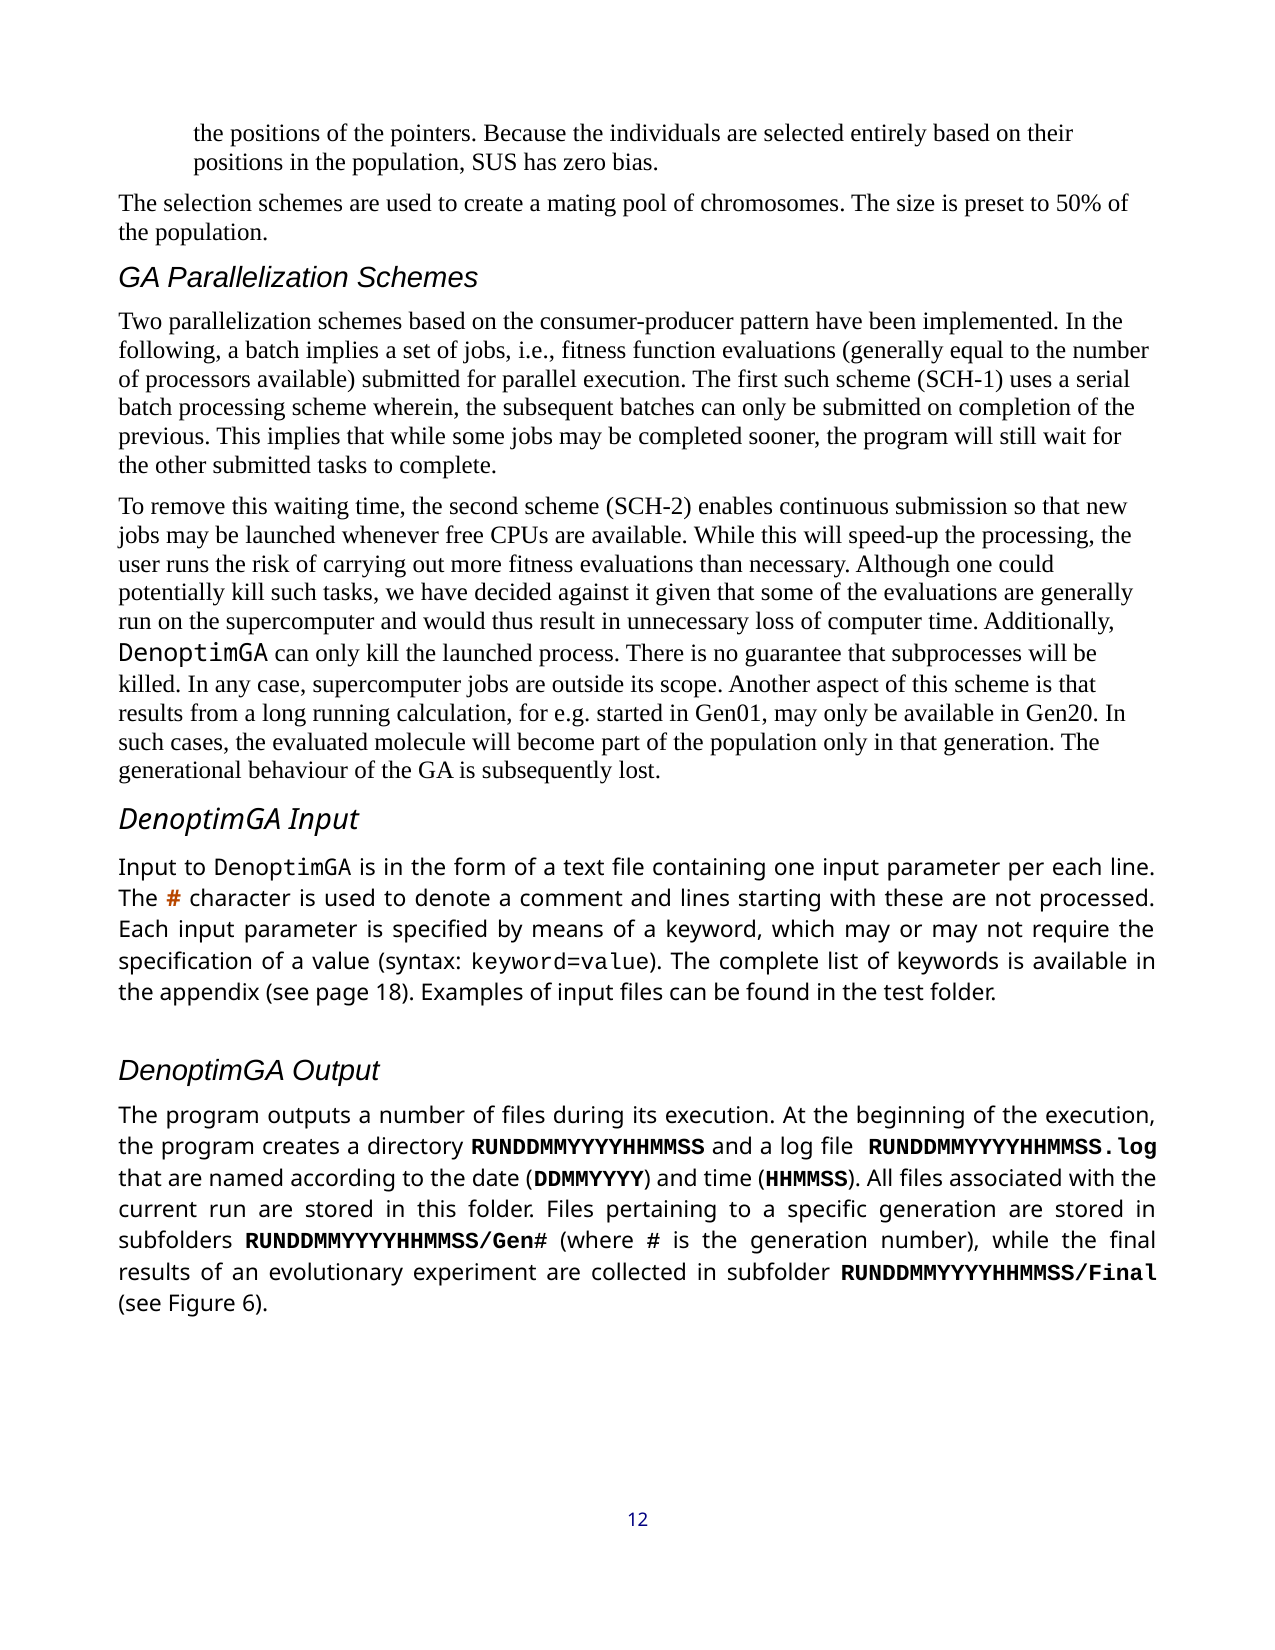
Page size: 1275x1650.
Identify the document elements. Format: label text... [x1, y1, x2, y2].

list the positions of the pointers. Because the individuals are selected entirely based on their positions in the population, SUS has zero bias. [156, 118, 1157, 176]
subtitle DenoptimGA Output [118, 1053, 1157, 1087]
text The selection schemes are used to create a mating pool of chromosomes. The size is preset to 50% of the population. [118, 188, 1157, 246]
text Two parallelization schemes based on the consumer-producer pattern have been implemented. In the following, a batch implies a set of jobs, i.e., fitness function evaluations (generally equal to the number of processors available) submitted for parallel execution. The first such scheme (SCH-1) uses a serial batch processing scheme wherein, the subsequent batches can only be submitted on completion of the previous. This implies that while some jobs may be completed sooner, the program will still wait for the other submitted tasks to complete. [118, 306, 1157, 479]
text Input to DenoptimGA is in the form of a text file containing one input parameter per each line. The # character is used to denote a comment and lines starting with these are not processed. Each input parameter is specified by means of a keyword, which may or may not require the specification of a value (syntax: keyword=value). The complete list of keywords is available in the appendix (see page 18). Examples of input files can be found in the test folder. [118, 851, 1157, 1007]
text The program outputs a number of files during its execution. At the beginning of the execution, the program creates a directory RUNDDMMYYYYHHMMSS and a log file RUNDDMMYYYYHHMMSS.log that are named according to the date (DDMMYYYY) and time (HHMMSS). All files associated with the current run are stored in this folder. Files pertaining to a specific generation are stored in subfolders RUNDDMMYYYYHHMMSS/Gen# (where # is the generation number), while the final results of an evolutionary experiment are collected in subfolder RUNDDMMYYYYHHMMSS/Final (see Figure 6). [118, 1099, 1157, 1318]
text To remove this waiting time, the second scheme (SCH-2) enables continuous submission so that new jobs may be launched whenever free CPUs are available. While this will speed-up the processing, the user runs the risk of carrying out more fitness evaluations than necessary. Although one could potentially kill such tasks, we have decided against it given that some of the evaluations are generally run on the supercomputer and would thus result in unnecessary loss of computer time. Additionally, DenoptimGA can only kill the launched process. There is no guarantee that subprocesses will be killed. In any case, supercomputer jobs are outside its scope. Another aspect of this scheme is that results from a long running calculation, for e.g. started in Gen01, may only be available in Gen20. In such cases, the evaluated molecule will become part of the population only in that generation. The generational behaviour of the GA is subsequently lost. [118, 491, 1157, 784]
subtitle GA Parallelization Schemes [118, 260, 1157, 294]
subtitle DenoptimGA Input [118, 799, 1157, 838]
